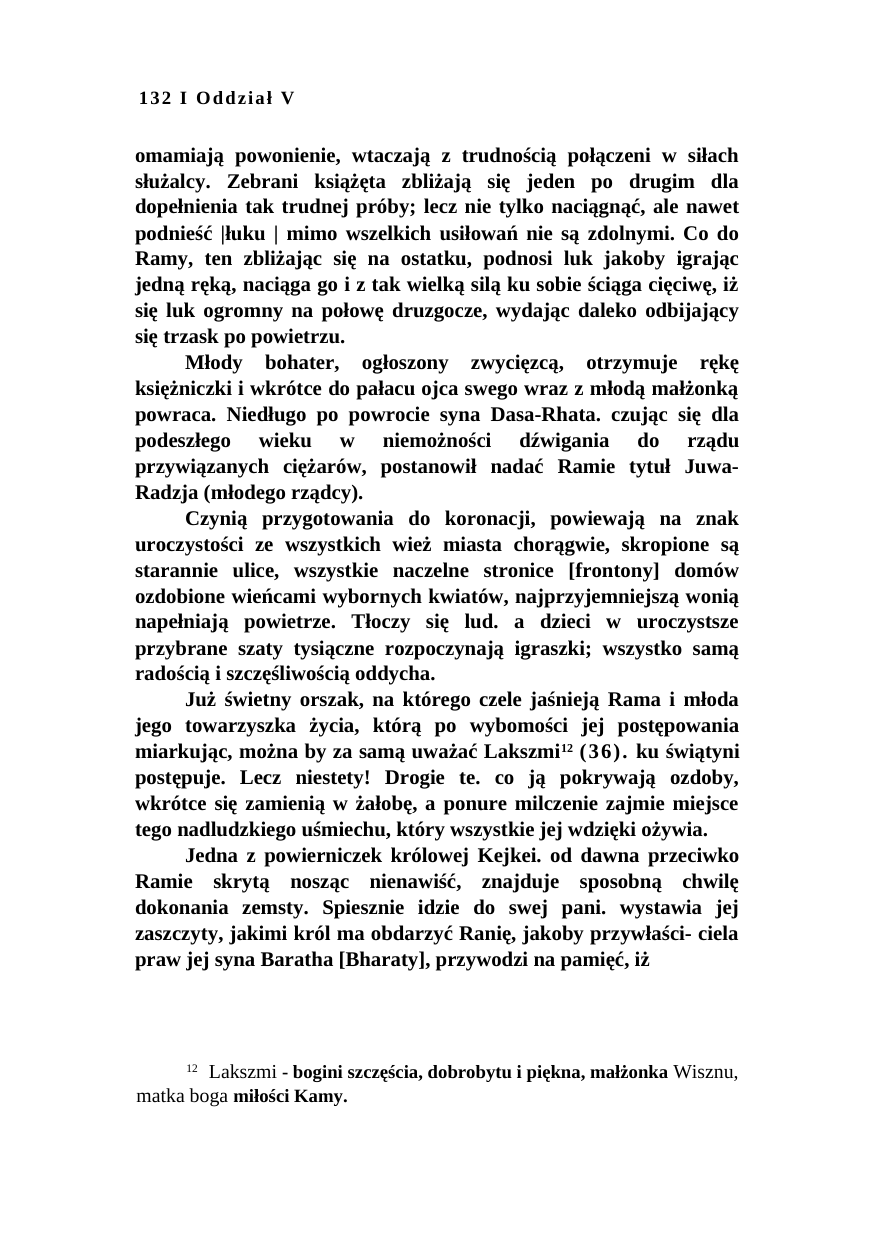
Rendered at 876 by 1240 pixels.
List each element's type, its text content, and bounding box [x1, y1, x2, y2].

text 12 Lakszmi - bogini szczęścia, dobrobytu i piękna, małżonka Wisznu, matka boga miłości Kamy. [136, 1058, 739, 1107]
text Młody bohater, ogłoszony zwycięzcą, otrzymuje rękę księżniczki i wkrótce do pałacu ojca swego wraz z młodą małżonką powraca. Niedługo po powrocie syna Dasa-Rhata. czując się dla podeszłego wieku w niemożności dźwigania do rządu przywiązanych ciężarów, postanowił nadać Ramie tytuł Juwa-Radzja (młodego rządcy). [135, 349, 740, 504]
text Jedna z powierniczek królowej Kejkei. od dawna przeciwko Ramie skrytą nosząc nienawiść, znajduje sposobną chwilę dokonania zemsty. Spiesznie idzie do swej pani. wystawia jej zaszczyty, jakimi król ma obdarzyć Ranię, jakoby przywłaści- ciela praw jej syna Baratha [Bharaty], przywodzi na pamięć, iż [135, 842, 740, 971]
text Czynią przygotowania do koronacji, powiewają na znak uroczystości ze wszystkich wież miasta chorągwie, skropione są starannie ulice, wszystkie naczelne stronice [frontony] domów ozdobione wieńcami wybornych kwiatów, najprzyjemniejszą wonią napełniają powietrze. Tłoczy się lud. a dzieci w uroczystsze przybrane szaty tysiączne rozpoczynają igraszki; wszystko samą radością i szczęśliwością oddycha. [135, 504, 740, 686]
text omamiają powonienie, wtaczają z trudnością połączeni w siłach służalcy. Zebrani książęta zbliżają się jeden po drugim dla dopełnienia tak trudnej próby; lecz nie tylko naciągnąć, ale nawet podnieść |łuku | mimo wszelkich usiłowań nie są zdolnymi. Co do Ramy, ten zbliżając się na ostatku, podnosi luk jakoby igrając jedną ręką, naciąga go i z tak wielką silą ku sobie ściąga cięciwę, iż się luk ogromny na połowę druzgocze, wydając daleko odbijający się trzask po powietrzu. [135, 141, 740, 349]
text Już świetny orszak, na którego czele jaśnieją Rama i młoda jego towarzyszka życia, którą po wybomości jej postępowania miarkując, można by za samą uważać Lakszmi12 (36). ku świątyni postępuje. Lecz niestety! Drogie te. co ją pokrywają ozdoby, wkrótce się zamienią w żałobę, a ponure milczenie zajmie miejsce tego nadludzkiego uśmiechu, który wszystkie jej wdzięki ożywia. [135, 686, 740, 842]
text 132 I Oddział V [139, 89, 312, 108]
